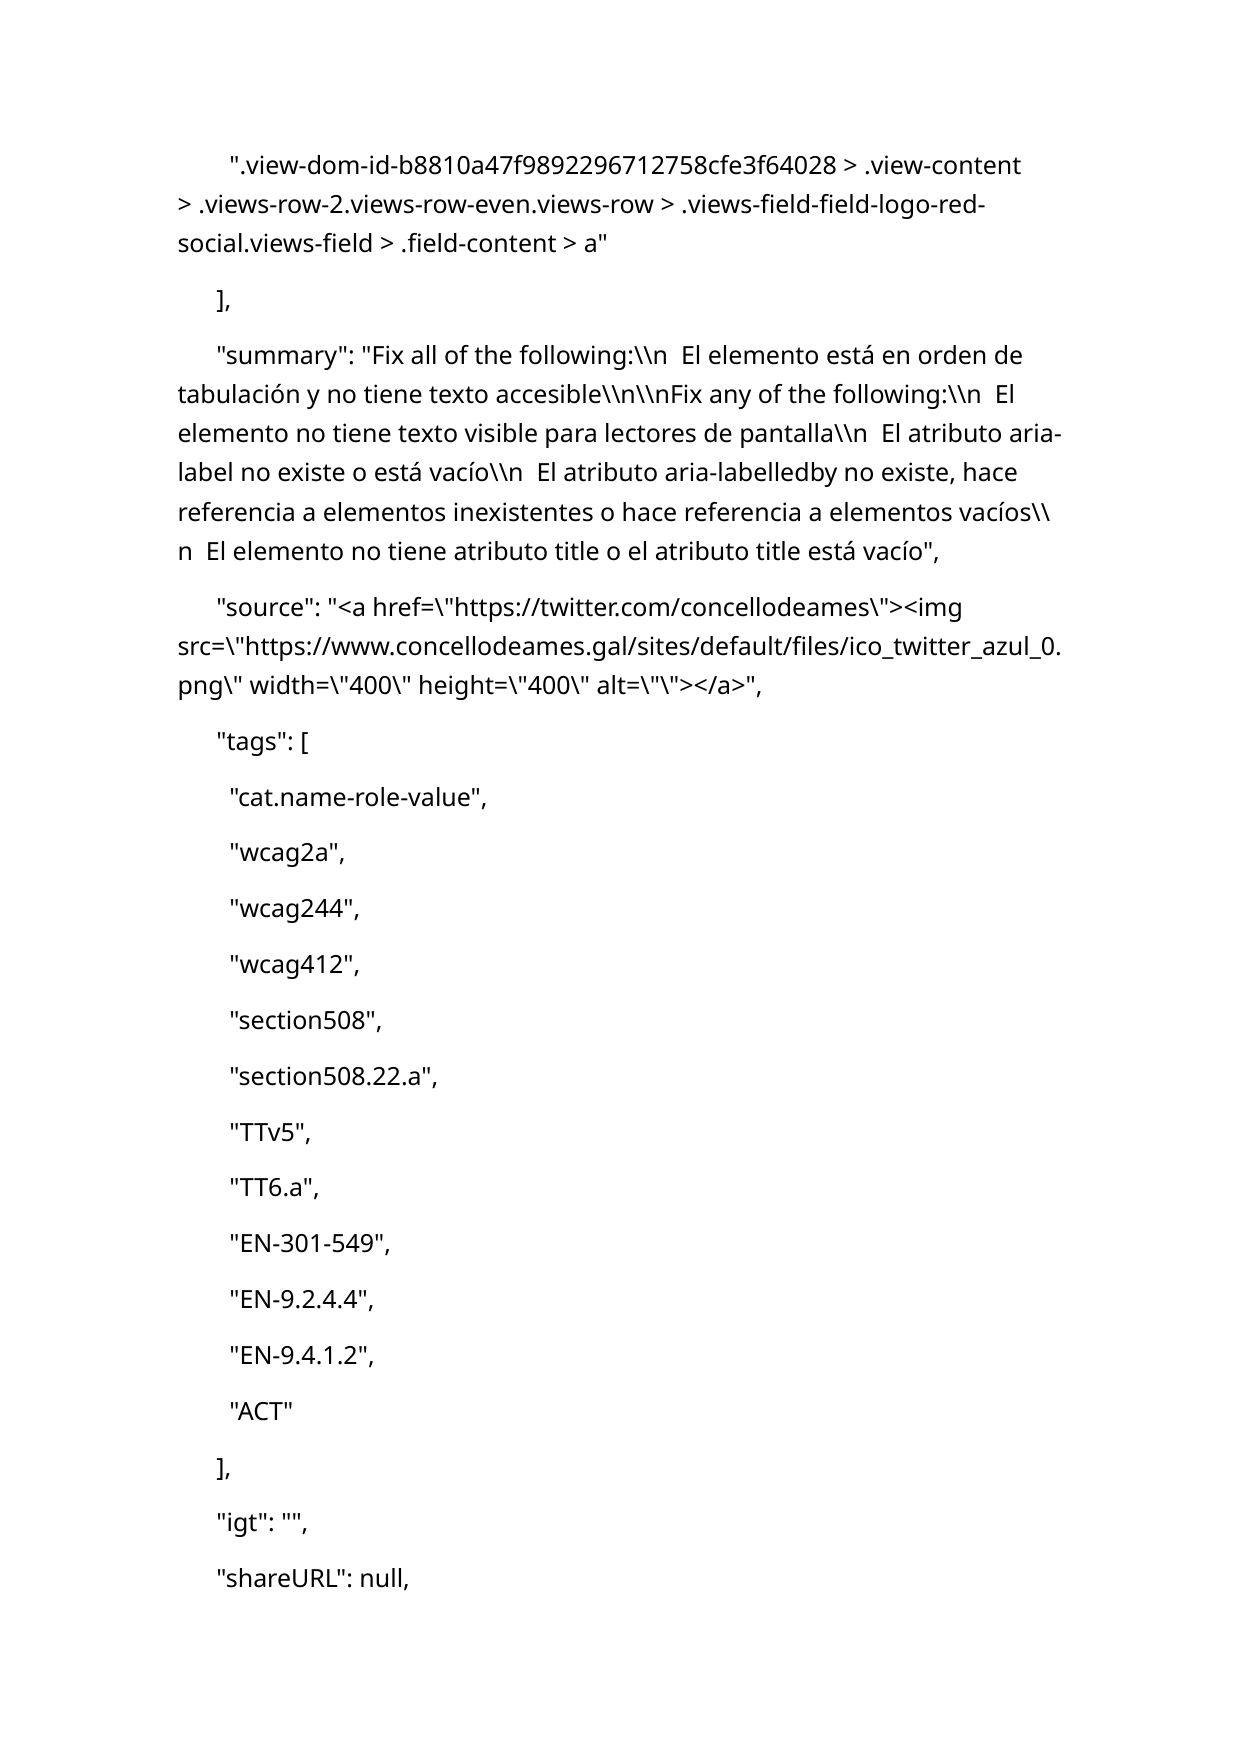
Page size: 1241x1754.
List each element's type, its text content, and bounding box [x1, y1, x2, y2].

text "tags": [ [177, 723, 1063, 757]
text "TT6.a", [177, 1170, 1063, 1204]
text "EN-301-549", [177, 1226, 1063, 1260]
text "EN-9.4.1.2", [177, 1338, 1063, 1372]
text ".view-dom-id-b8810a47f9892296712758cfe3f64028 > .view-content > .views-row-2.views-row-even.views-row > .views-field-field-logo-red-social.views-field > .field-content > a" [177, 148, 1063, 260]
text "source": "<a href=\"https://twitter.com/concellodeames\"><img src=\"https://www.concellodeames.gal/sites/default/files/ico_twitter_azul_0.png\" width=\"400\" height=\"400\" alt=\"\"></a>", [177, 589, 1063, 702]
text ], [177, 1449, 1063, 1483]
text "wcag244", [177, 891, 1063, 925]
text "summary": "Fix all of the following:\\n El elemento está en orden de tabulación y no tiene texto accesible\\n\\nFix any of the following:\\n El elemento no tiene texto visible para lectores de pantalla\\n El atributo aria-label no existe o está vacío\\n El atributo aria-labelledby no existe, hace referencia a elementos inexistentes o hace referencia a elementos vacíos\\n El elemento no tiene atributo title o el atributo title está vacío", [177, 338, 1063, 567]
text ], [177, 282, 1063, 316]
text "EN-9.2.4.4", [177, 1282, 1063, 1316]
text "igt": "", [177, 1505, 1063, 1539]
text "TTv5", [177, 1114, 1063, 1148]
text "cat.name-role-value", [177, 779, 1063, 813]
text "wcag2a", [177, 835, 1063, 869]
text "shareURL": null, [177, 1561, 1063, 1595]
text "wcag412", [177, 947, 1063, 981]
text "ACT" [177, 1393, 1063, 1427]
text "section508", [177, 1003, 1063, 1037]
text "section508.22.a", [177, 1058, 1063, 1092]
